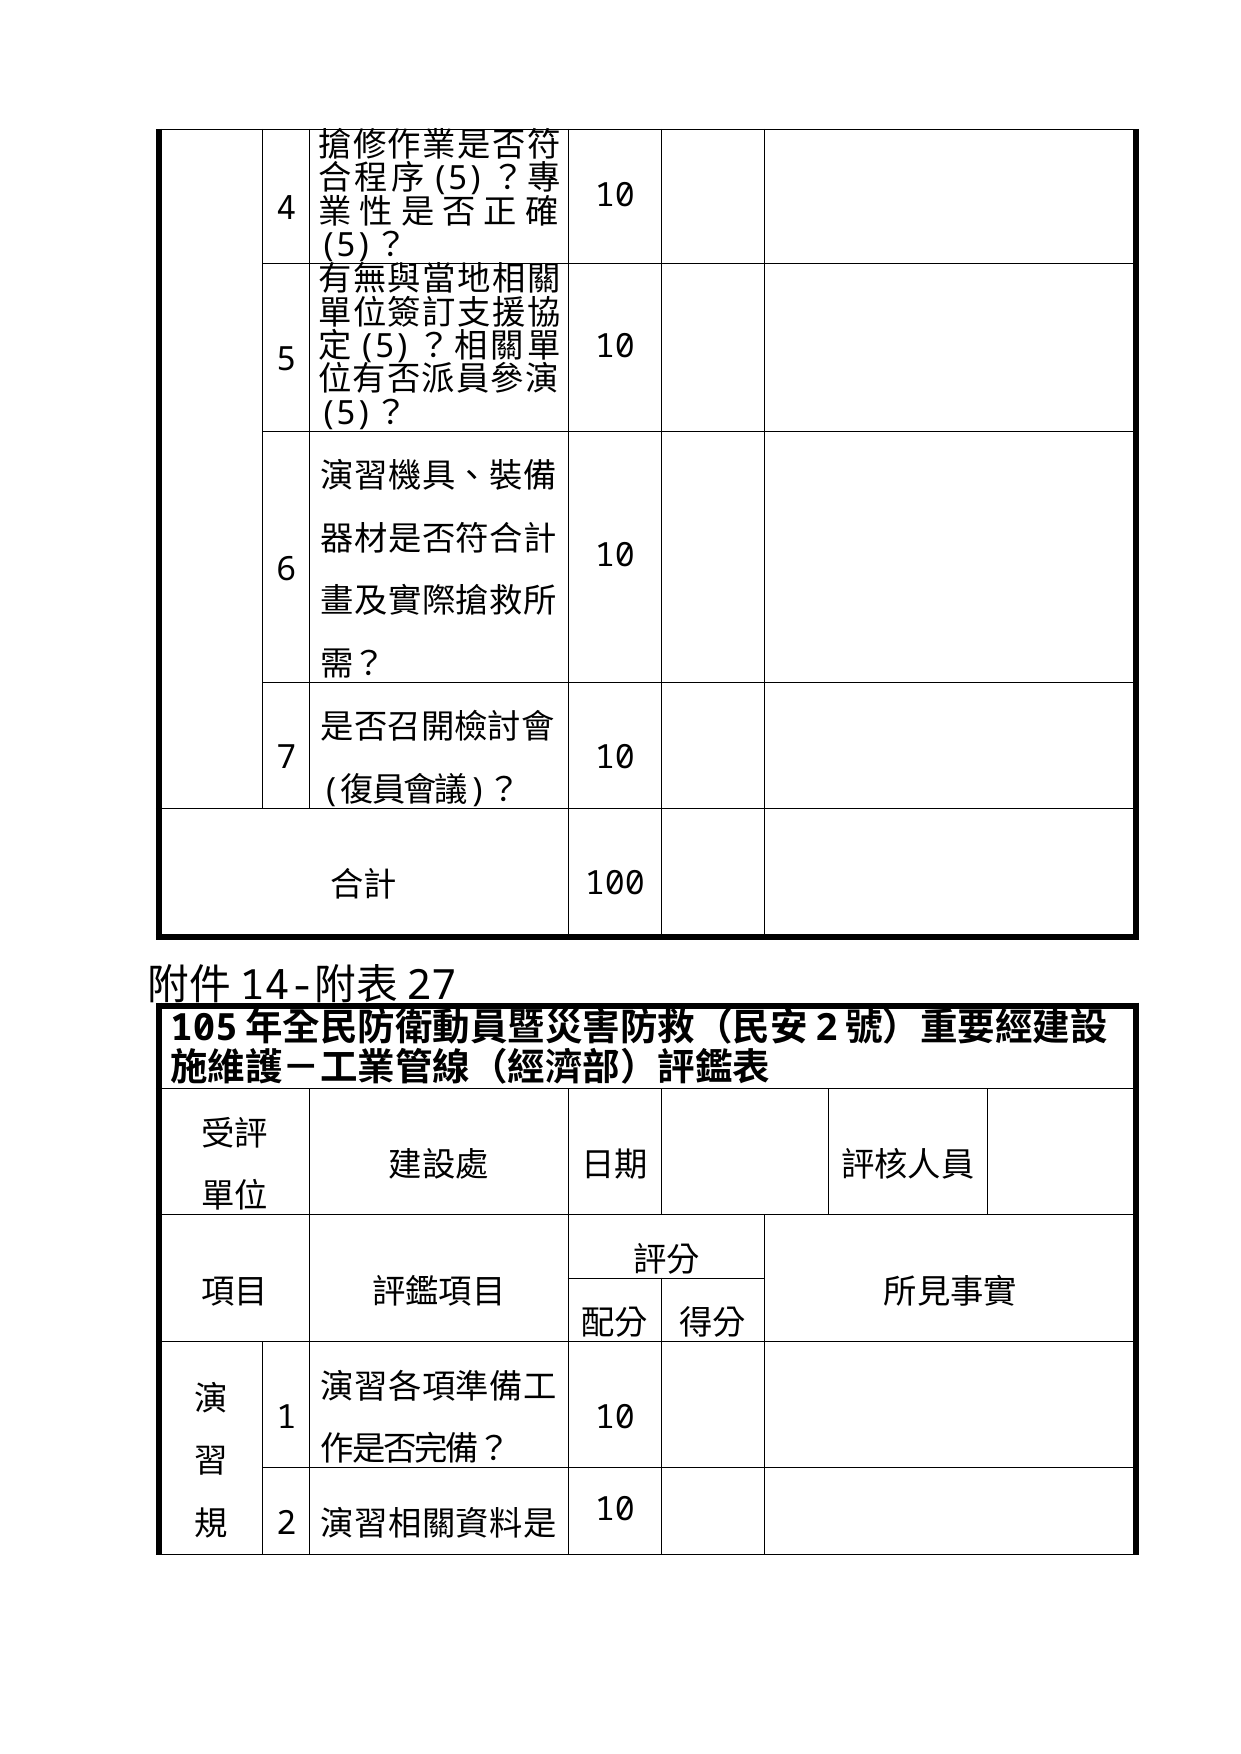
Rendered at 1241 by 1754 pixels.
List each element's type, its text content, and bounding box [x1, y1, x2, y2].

table_cell [662, 809, 764, 934]
table_cell 4 [263, 130, 309, 263]
table_cell 評分 [569, 1215, 764, 1278]
table_cell 是否召開檢討會(復員會議)？ [310, 683, 568, 808]
table_cell 建設處 [310, 1089, 568, 1214]
table_cell 受評 單位 [162, 1089, 309, 1214]
table_cell 配分 [569, 1279, 661, 1341]
table_cell 100 [569, 809, 661, 934]
table_cell [765, 264, 1133, 431]
table_cell 評鑑項目 [310, 1215, 568, 1341]
table_cell [662, 264, 764, 431]
table_cell [662, 1468, 764, 1553]
table_cell [662, 432, 764, 682]
table_cell 演 習 規 [162, 1342, 262, 1553]
table_cell [765, 1342, 1133, 1467]
table_cell 日期 [569, 1089, 661, 1214]
table_cell 有無與當地相關單位簽訂支援協定(5)？相關單位有否派員參演(5)？ [310, 264, 568, 431]
table_cell 10 [569, 1342, 661, 1467]
table_cell [662, 1089, 828, 1214]
table_cell [765, 1468, 1133, 1553]
table_header 105年全民防衛動員暨災害防救（民安2號）重要經建設施維護－工業管線（經濟部）評鑑表 [162, 1009, 1133, 1088]
table_cell [988, 1089, 1133, 1214]
table_cell 所見事實 [765, 1215, 1133, 1341]
table_cell [662, 683, 764, 808]
table_cell [765, 432, 1133, 682]
table_cell 演習各項準備工作是否完備？ [310, 1342, 568, 1467]
table_cell 2 [263, 1468, 309, 1553]
table_cell [662, 1342, 764, 1467]
table_cell 評核人員 [829, 1089, 987, 1214]
table_cell 7 [263, 683, 309, 808]
table_cell [765, 683, 1133, 808]
table_cell 演習機具、裝備器材是否符合計畫及實際搶救所需？ [310, 432, 568, 682]
table_cell [765, 130, 1133, 263]
table_cell 合計 [162, 809, 568, 934]
table_cell [662, 130, 764, 263]
text 附件14-附表27 [148, 940, 1122, 1003]
table_cell 1 [263, 1342, 309, 1467]
table_cell 10 [569, 130, 661, 263]
table_cell 搶修作業是否符合程序(5)？專業性是否正確(5)？ [310, 130, 568, 263]
table_cell 5 [263, 264, 309, 431]
table_cell 10 [569, 432, 661, 682]
table_cell 10 [569, 683, 661, 808]
table_cell 10 [569, 264, 661, 431]
table_cell [765, 809, 1133, 934]
table_cell 6 [263, 432, 309, 682]
table_cell 10 [569, 1468, 661, 1553]
table_cell 項目 [162, 1215, 309, 1341]
table_cell 得分 [662, 1279, 764, 1341]
table_cell [162, 130, 262, 808]
table_cell 演習相關資料是 [310, 1468, 568, 1553]
